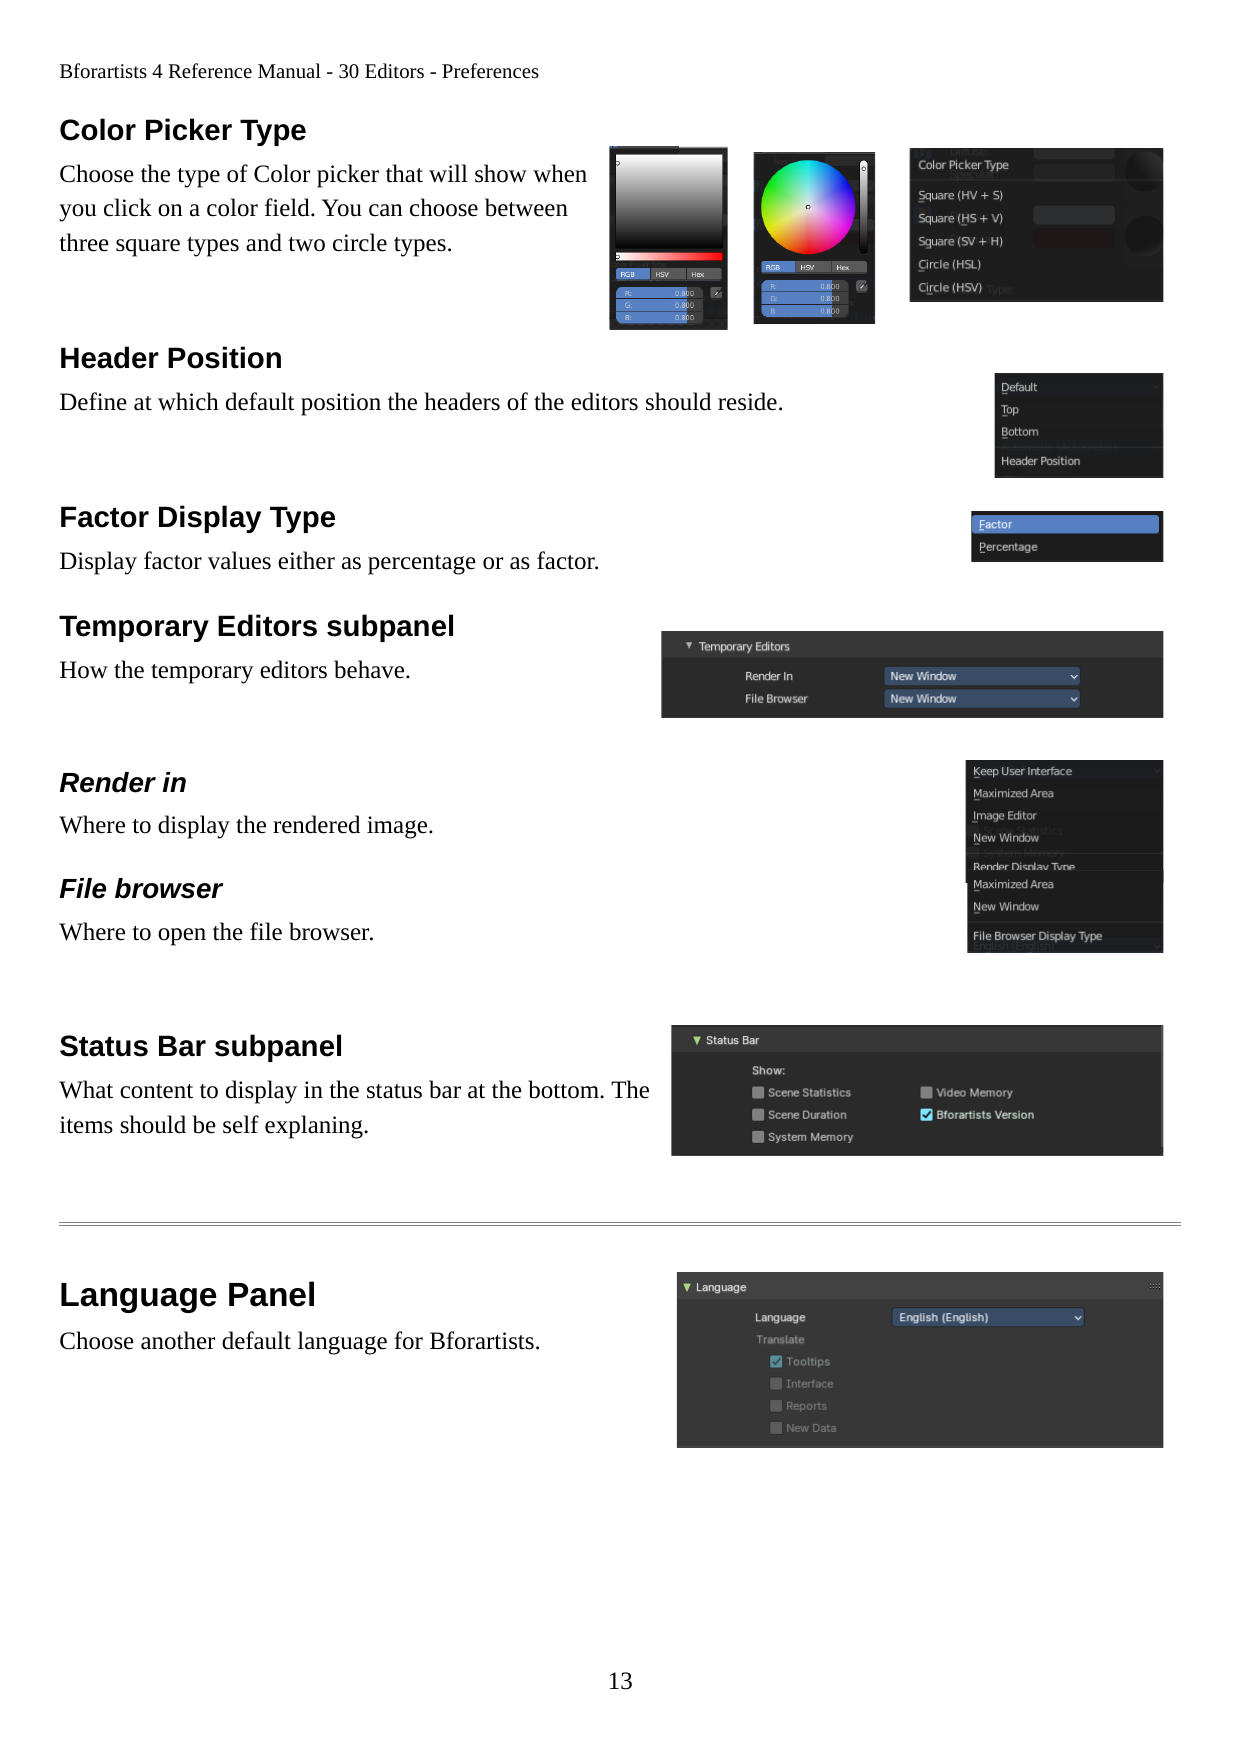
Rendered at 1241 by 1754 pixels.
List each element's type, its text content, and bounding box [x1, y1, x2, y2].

subtitle Color Picker Type [59, 113, 1181, 146]
subtitle [1164, 872, 1181, 904]
picture [909, 148, 1164, 302]
text Display factor values either as percentage or as factor. [59, 546, 1181, 574]
picture [971, 511, 1164, 562]
subtitle Temporary Editors subpanel [59, 609, 1181, 643]
text Where to display the rendered image. [59, 811, 965, 839]
picture [661, 631, 1164, 718]
picture [965, 760, 1164, 953]
text Define at which default position the headers of the editors should reside. [59, 387, 994, 416]
text What content to display in the status bar at the bottom. The items should be self explaning. [59, 1076, 671, 1139]
text Where to open the file browser. [59, 917, 967, 945]
subtitle [1164, 1275, 1181, 1314]
text How the temporary editors behave. [59, 656, 661, 684]
subtitle Factor Display Type [59, 499, 1181, 533]
subtitle [1164, 1029, 1181, 1063]
subtitle Render in [59, 766, 965, 798]
text [876, 159, 909, 257]
picture [671, 1025, 1164, 1156]
subtitle File browser [59, 872, 967, 904]
text Choose the type of Color picker that will show when you click on a color field. You can choose between three square types and two circle types. [59, 159, 609, 257]
picture [753, 152, 876, 324]
subtitle Language Panel [59, 1275, 676, 1314]
picture [994, 373, 1164, 478]
text Choose another default language for Bforartists. [59, 1326, 676, 1355]
subtitle Header Position [59, 341, 1181, 374]
subtitle [1164, 766, 1181, 798]
picture [609, 146, 728, 330]
picture [676, 1272, 1164, 1448]
subtitle Status Bar subpanel [59, 1029, 671, 1063]
